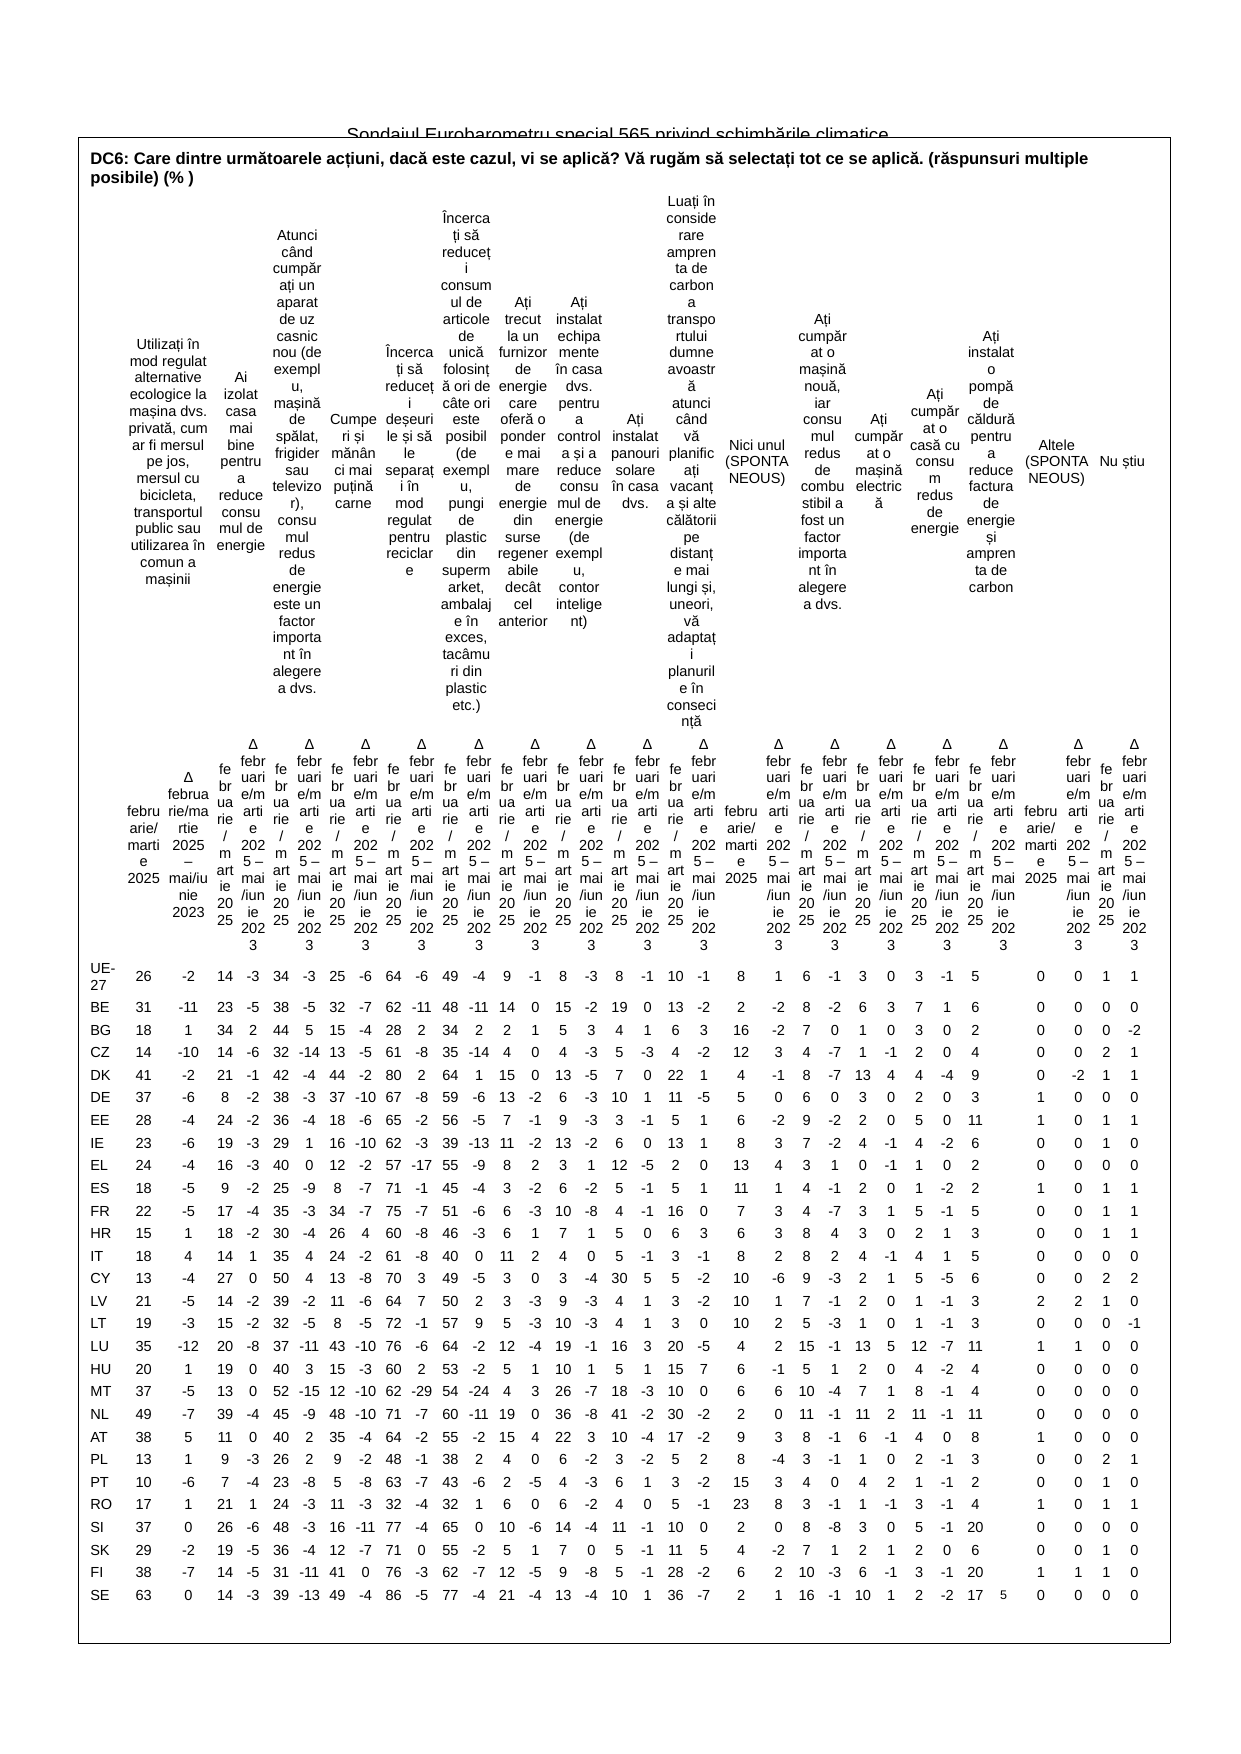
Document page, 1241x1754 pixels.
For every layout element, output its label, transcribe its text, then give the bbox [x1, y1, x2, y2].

table_cell -7 [463, 1561, 495, 1583]
table_cell 63 [123, 1584, 164, 1606]
table_cell -2 [631, 1403, 663, 1425]
table_cell -7 [164, 1403, 213, 1425]
table_cell 11 [495, 1245, 519, 1267]
table_cell 45 [438, 1177, 463, 1199]
table_cell 0 [1019, 1448, 1062, 1471]
table_cell -1 [819, 1448, 851, 1471]
table_cell 16 [794, 1584, 819, 1606]
table_cell -7 [350, 1199, 381, 1222]
table_cell 1 [519, 1358, 551, 1380]
table_cell 1 [1094, 1222, 1118, 1244]
table_cell 9 [551, 1109, 575, 1131]
table_cell -3 [350, 1358, 381, 1380]
table_cell 23 [213, 996, 237, 1018]
table_cell 10 [663, 1380, 688, 1403]
table_cell 4 [875, 1064, 907, 1086]
table_cell 9 [325, 1448, 349, 1471]
table_cell 0 [875, 1086, 907, 1109]
table_cell -5 [164, 1290, 213, 1312]
table_cell 3 [907, 1561, 931, 1583]
table_cell 3 [907, 1019, 931, 1041]
table_cell -1 [931, 1403, 963, 1425]
table_cell -7 [931, 1335, 963, 1357]
table_cell 4 [551, 1471, 575, 1493]
table_cell 3 [851, 1222, 875, 1244]
table_cell 48 [325, 1403, 349, 1425]
table_cell 35 [269, 1245, 293, 1267]
table_cell 2 [875, 1471, 907, 1493]
table_cell 5 [607, 1177, 631, 1199]
table_cell 0 [1062, 1019, 1094, 1041]
table_cell 3 [663, 1312, 688, 1335]
table_cell 62 [381, 996, 406, 1018]
table_cell februarie/martie 2025 [1019, 733, 1062, 956]
table_cell 0 [1019, 1199, 1062, 1222]
table_cell 3 [763, 1471, 794, 1493]
table_cell 11 [663, 1538, 688, 1561]
table_cell 18 [123, 1245, 164, 1267]
table_cell -3 [631, 1380, 663, 1403]
table_cell BG [87, 1019, 123, 1041]
table_cell -5 [164, 1199, 213, 1222]
table_cell 0 [1118, 1561, 1150, 1583]
table_cell 0 [350, 1561, 381, 1583]
table_cell 40 [269, 1358, 293, 1380]
table_cell 1 [293, 1131, 325, 1154]
table_cell 40 [269, 1425, 293, 1448]
table_cell [987, 1335, 1019, 1357]
table_cell 24 [269, 1493, 293, 1516]
table_cell 5 [495, 1358, 519, 1380]
table_cell Δ februarie/martie 2025 – mai/iunie 2023 [237, 733, 269, 956]
table_cell 0 [1094, 1425, 1118, 1448]
table_cell 8 [794, 1222, 819, 1244]
table_cell 16 [213, 1154, 237, 1177]
table_cell FI [87, 1561, 123, 1583]
table_cell 4 [963, 1041, 987, 1064]
table_cell 0 [1019, 1584, 1062, 1606]
table_cell 27 [213, 1267, 237, 1290]
table_cell 5 [663, 1493, 688, 1516]
table_cell 1 [463, 1064, 495, 1086]
table_cell -2 [631, 1448, 663, 1471]
table_cell 3 [575, 1425, 607, 1448]
table_cell -6 [519, 1516, 551, 1538]
table_cell -10 [164, 1041, 213, 1064]
table_cell 64 [438, 1064, 463, 1086]
table_cell 1 [875, 1199, 907, 1222]
table_cell 1 [875, 1538, 907, 1561]
table_cell 8 [794, 1516, 819, 1538]
table_cell 52 [269, 1380, 293, 1403]
table_cell 9 [551, 1561, 575, 1583]
table_cell 7 [794, 1131, 819, 1154]
table_cell 0 [875, 1516, 907, 1538]
table_cell 2 [763, 1245, 794, 1267]
table_cell 1 [1019, 1425, 1062, 1448]
table_cell -4 [406, 1516, 437, 1538]
table_cell Încercați să reduceți consumul de articole de unică folosință ori de câte ori este posibil (de exemplu, pungi de plastic din supermarket, ambalaje în exces, tacâmuri din plastic etc.) [438, 190, 495, 733]
table_cell 4 [607, 1019, 631, 1041]
table_cell 16 [719, 1019, 762, 1041]
table_cell -3 [350, 1493, 381, 1516]
table_cell 32 [269, 1312, 293, 1335]
table_cell -4 [164, 1109, 213, 1131]
table_cell 3 [851, 1199, 875, 1222]
table_cell 1 [1062, 1561, 1094, 1583]
table_cell 1 [763, 1290, 794, 1312]
table_cell 1 [1094, 1199, 1118, 1222]
table_cell 0 [1062, 1312, 1094, 1335]
table_cell -1 [631, 1516, 663, 1538]
table_cell 1 [463, 1493, 495, 1516]
table_cell 37 [123, 1086, 164, 1109]
table_cell 0 [1062, 956, 1094, 996]
table_cell 0 [1019, 1154, 1062, 1177]
table_cell 0 [1019, 1358, 1062, 1380]
table_cell 6 [719, 1380, 762, 1403]
table_cell 8 [325, 1177, 349, 1199]
table_cell 2 [663, 1154, 688, 1177]
table_cell 5 [719, 1086, 762, 1109]
table_cell 1 [631, 1584, 663, 1606]
table_cell februarie/martie 2025 [607, 733, 631, 956]
table_cell 0 [1019, 956, 1062, 996]
table_cell 50 [269, 1267, 293, 1290]
table_cell -2 [463, 1335, 495, 1357]
table_cell -3 [819, 1267, 851, 1290]
table_cell 0 [1118, 996, 1150, 1018]
table_cell 6 [663, 1222, 688, 1244]
table_cell 4 [719, 1538, 762, 1561]
table_cell 3 [794, 1448, 819, 1471]
table_cell 1 [1118, 1493, 1150, 1516]
table_cell 5 [907, 1267, 931, 1290]
table_cell 0 [1062, 1154, 1094, 1177]
table_cell PT [87, 1471, 123, 1493]
table_cell 10 [551, 1199, 575, 1222]
table_cell -6 [463, 1086, 495, 1109]
table_cell -3 [575, 956, 607, 996]
table_cell 72 [381, 1312, 406, 1335]
table_cell 60 [381, 1222, 406, 1244]
table_cell 3 [763, 1199, 794, 1222]
table_cell -1 [237, 1064, 269, 1086]
table_cell 37 [325, 1086, 349, 1109]
table_cell 14 [213, 1245, 237, 1267]
table_cell NL [87, 1403, 123, 1425]
table_cell -5 [237, 1561, 269, 1583]
table_cell -4 [819, 1380, 851, 1403]
table_cell 16 [663, 1199, 688, 1222]
table_cell 0 [819, 1086, 851, 1109]
table_cell 11 [851, 1403, 875, 1425]
table_cell 6 [551, 1086, 575, 1109]
table_cell 5 [631, 1267, 663, 1290]
table_cell 5 [663, 1448, 688, 1471]
table_cell 4 [164, 1245, 213, 1267]
table_cell [987, 1267, 1019, 1290]
table_cell 8 [963, 1425, 987, 1448]
table_cell 2 [963, 1019, 987, 1041]
table_cell 21 [213, 1493, 237, 1516]
table_cell 10 [794, 1380, 819, 1403]
table_cell 4 [851, 1471, 875, 1493]
table_cell -2 [519, 1177, 551, 1199]
table_cell -6 [164, 1471, 213, 1493]
table_cell -2 [931, 1131, 963, 1154]
table_cell -8 [406, 1086, 437, 1109]
table_cell -3 [293, 956, 325, 996]
table_cell 0 [875, 1312, 907, 1335]
table_cell 15 [794, 1335, 819, 1357]
table_cell -3 [237, 1154, 269, 1177]
table_cell Δ februarie/martie 2025 – mai/iunie 2023 [519, 733, 551, 956]
table_cell 5 [607, 1538, 631, 1561]
table_cell 10 [719, 1290, 762, 1312]
table_cell februarie/martie 2025 [1094, 733, 1118, 956]
table_cell 0 [1019, 1064, 1062, 1086]
table_cell 2 [406, 1019, 437, 1041]
table_cell 6 [719, 1222, 762, 1244]
table_cell 20 [213, 1335, 237, 1357]
table_cell -7 [688, 1584, 719, 1606]
table_cell -5 [237, 996, 269, 1018]
table_cell -5 [688, 1335, 719, 1357]
table_cell FR [87, 1199, 123, 1222]
table_cell 22 [663, 1064, 688, 1086]
table_cell 70 [381, 1267, 406, 1290]
table_cell 0 [688, 1154, 719, 1177]
table_cell Încercați să reduceți deșeurile și să le separați în mod regulat pentru reciclare [381, 190, 437, 733]
table_cell 4 [907, 1064, 931, 1086]
table_cell 0 [1094, 1335, 1118, 1357]
table_cell 20 [663, 1335, 688, 1357]
table_cell 62 [381, 1380, 406, 1403]
table_cell 26 [213, 1516, 237, 1538]
table_cell [987, 1290, 1019, 1312]
table_cell 9 [794, 1109, 819, 1131]
table_cell 0 [237, 1358, 269, 1380]
table_cell 1 [1094, 1561, 1118, 1583]
table_cell 32 [269, 1041, 293, 1064]
table_cell BE [87, 996, 123, 1018]
table_cell 6 [963, 1538, 987, 1561]
table_cell Ați cumpărat o casă cu consum redus de energie [907, 190, 963, 733]
table_cell -5 [931, 1267, 963, 1290]
table_cell 10 [663, 1516, 688, 1538]
table_cell 3 [575, 1019, 607, 1041]
table_cell 8 [794, 1064, 819, 1086]
table_cell Utilizați în mod regulat alternative ecologice la mașina dvs. privată, cum ar fi mersul pe jos, mersul cu bicicleta, transportul public sau utilizarea în comun a mașinii [123, 190, 213, 733]
table_cell 4 [495, 1380, 519, 1403]
table_cell -3 [575, 1290, 607, 1312]
table_cell 55 [438, 1425, 463, 1448]
table_cell 43 [438, 1471, 463, 1493]
table_cell 4 [794, 1177, 819, 1199]
table_cell -2 [763, 1538, 794, 1561]
table_cell -2 [350, 1064, 381, 1086]
table_cell -5 [406, 1584, 437, 1606]
table_cell 1 [1094, 956, 1118, 996]
table_cell 11 [325, 1290, 349, 1312]
table_cell 12 [495, 1561, 519, 1583]
table_cell 0 [1094, 996, 1118, 1018]
table_cell 3 [663, 1471, 688, 1493]
table_cell Ați cumpărat o mașină nouă, iar consumul redus de combustibil a fost un factor important în alegerea dvs. [794, 190, 851, 733]
table_cell -3 [237, 1131, 269, 1154]
table_cell Δ februarie/martie 2025 – mai/iunie 2023 [931, 733, 963, 956]
table_cell -11 [406, 996, 437, 1018]
table_cell 31 [123, 996, 164, 1018]
table_cell 15 [719, 1471, 762, 1493]
table_cell 19 [551, 1335, 575, 1357]
table_cell 30 [663, 1403, 688, 1425]
table_cell -4 [575, 1267, 607, 1290]
table_cell 2 [851, 1177, 875, 1199]
table_cell -2 [575, 996, 607, 1018]
table_cell [987, 1493, 1019, 1516]
table_cell -4 [237, 1403, 269, 1425]
table_cell 3 [293, 1358, 325, 1380]
table_cell DE [87, 1086, 123, 1109]
table_cell 1 [931, 1245, 963, 1267]
table_cell 8 [794, 1245, 819, 1267]
table_cell [987, 1086, 1019, 1109]
table_cell 4 [851, 1131, 875, 1154]
table_cell -8 [575, 1403, 607, 1425]
table_cell -6 [350, 1109, 381, 1131]
table_cell 0 [1062, 1493, 1094, 1516]
table_cell 2 [519, 1245, 551, 1267]
table_cell -11 [293, 1335, 325, 1357]
table_cell 59 [438, 1086, 463, 1109]
table_cell 0 [1019, 1131, 1062, 1154]
table_cell -14 [463, 1041, 495, 1064]
table_cell -10 [350, 1086, 381, 1109]
table_cell 0 [631, 1493, 663, 1516]
table_cell 62 [438, 1561, 463, 1583]
table_cell 63 [381, 1471, 406, 1493]
table_cell 1 [1118, 1199, 1150, 1222]
table_cell 37 [123, 1516, 164, 1538]
table_cell 0 [688, 1199, 719, 1222]
table_cell -3 [519, 1290, 551, 1312]
table_cell 0 [1019, 1019, 1062, 1041]
table_cell -1 [819, 1403, 851, 1425]
table_cell 16 [325, 1131, 349, 1154]
table_cell -6 [350, 956, 381, 996]
table_cell 1 [237, 1245, 269, 1267]
table_cell -1 [875, 1561, 907, 1583]
table_cell 2 [688, 1448, 719, 1471]
table_cell -1 [931, 1493, 963, 1516]
table_cell 11 [963, 1335, 987, 1357]
table_cell 6 [851, 1561, 875, 1583]
table_cell februarie/martie 2025 [551, 733, 575, 956]
table_cell 6 [963, 1267, 987, 1290]
table_cell -4 [519, 1584, 551, 1606]
table_cell 12 [907, 1335, 931, 1357]
table_cell 3 [851, 1516, 875, 1538]
table_cell 41 [325, 1561, 349, 1583]
table_cell -2 [819, 1109, 851, 1131]
table_cell -2 [237, 1222, 269, 1244]
table_cell 2 [851, 1109, 875, 1131]
table_cell 10 [719, 1312, 762, 1335]
table_cell 26 [269, 1448, 293, 1471]
table_cell 6 [719, 1109, 762, 1131]
table_cell 29 [123, 1538, 164, 1561]
table_cell 5 [607, 1561, 631, 1583]
table_cell -5 [631, 1154, 663, 1177]
table_cell -2 [293, 1290, 325, 1312]
table_cell 12 [325, 1538, 349, 1561]
table_cell CY [87, 1267, 123, 1290]
table_cell 19 [213, 1358, 237, 1380]
table_cell 2 [763, 1335, 794, 1357]
table_cell Ați cumpărat o mașină electrică [851, 190, 907, 733]
table_cell 11 [794, 1403, 819, 1425]
table_cell -2 [763, 1019, 794, 1041]
table_cell 6 [607, 1471, 631, 1493]
table_cell februarie/martie 2025 [963, 733, 987, 956]
table_cell -1 [819, 1584, 851, 1606]
table_cell 1 [931, 996, 963, 1018]
table_cell 45 [269, 1403, 293, 1425]
table_cell -2 [164, 956, 213, 996]
table_cell -8 [406, 1245, 437, 1267]
table_cell Δ februarie/martie 2025 – mai/iunie 2023 [1062, 733, 1094, 956]
table_cell 23 [269, 1471, 293, 1493]
table_cell 3 [907, 956, 931, 996]
table_cell ES [87, 1177, 123, 1199]
table_cell [987, 1561, 1019, 1583]
table_cell 24 [325, 1245, 349, 1267]
table_cell 7 [719, 1199, 762, 1222]
table_cell 17 [963, 1584, 987, 1606]
table_cell 4 [663, 1041, 688, 1064]
table_cell 61 [381, 1041, 406, 1064]
table_cell 5 [963, 956, 987, 996]
table_cell 1 [164, 1448, 213, 1471]
table_cell -3 [237, 1584, 269, 1606]
table_cell HU [87, 1358, 123, 1380]
table_cell [987, 1019, 1019, 1041]
table_cell 2 [1094, 1267, 1118, 1290]
table_cell 62 [381, 1131, 406, 1154]
table_cell 4 [551, 1245, 575, 1267]
table_cell 0 [1118, 1154, 1150, 1177]
table_cell 12 [495, 1335, 519, 1357]
table_cell -1 [519, 956, 551, 996]
table_cell -1 [819, 1493, 851, 1516]
table_cell 4 [763, 1154, 794, 1177]
table_cell 4 [963, 1493, 987, 1516]
table_cell -4 [350, 1019, 381, 1041]
table_cell 39 [269, 1290, 293, 1312]
table_cell -2 [575, 1131, 607, 1154]
table_cell 0 [1062, 1245, 1094, 1267]
table_cell 31 [269, 1561, 293, 1583]
table_cell 8 [794, 996, 819, 1018]
table_cell 1 [1094, 1471, 1118, 1493]
table_cell 19 [213, 1538, 237, 1561]
table_cell 0 [851, 1154, 875, 1177]
table_cell [87, 190, 123, 733]
table_cell -2 [463, 1538, 495, 1561]
table_cell 3 [763, 1222, 794, 1244]
table_cell 2 [851, 1290, 875, 1312]
table_cell 49 [325, 1584, 349, 1606]
table_cell -1 [406, 1177, 437, 1199]
table_cell Δ februarie/martie 2025 – mai/iunie 2023 [987, 733, 1019, 956]
table_cell -6 [237, 1041, 269, 1064]
table_cell 12 [325, 1154, 349, 1177]
table_cell 11 [607, 1516, 631, 1538]
table_cell 0 [631, 1222, 663, 1244]
table_cell -3 [575, 1312, 607, 1335]
table_cell 9 [551, 1290, 575, 1312]
table_cell -2 [931, 1584, 963, 1606]
table_cell 2 [519, 1154, 551, 1177]
table_cell 0 [875, 1290, 907, 1312]
table_cell [987, 1448, 1019, 1471]
table_cell -1 [819, 1335, 851, 1357]
table_cell 1 [851, 1312, 875, 1335]
table_cell -5 [463, 1267, 495, 1290]
table_cell 19 [495, 1403, 519, 1425]
table_cell -1 [931, 1290, 963, 1312]
table_cell 1 [875, 1584, 907, 1606]
table_cell 3 [963, 1290, 987, 1312]
table_cell 5 [688, 1538, 719, 1561]
table_cell 4 [495, 1448, 519, 1471]
table_cell 2 [719, 1584, 762, 1606]
table_cell 2 [851, 1267, 875, 1290]
table_cell Δ februarie/martie 2025 – mai/iunie 2023 [819, 733, 851, 956]
table_cell 16 [325, 1516, 349, 1538]
table_cell 30 [607, 1267, 631, 1290]
table_cell 11 [213, 1425, 237, 1448]
table_cell 6 [495, 1222, 519, 1244]
table_cell -1 [931, 1380, 963, 1403]
table_cell 2 [907, 1584, 931, 1606]
table_cell -4 [293, 1538, 325, 1561]
table_cell 3 [851, 956, 875, 996]
table_cell 6 [851, 996, 875, 1018]
table_cell 1 [575, 1222, 607, 1244]
table_cell 2 [495, 1019, 519, 1041]
table_cell 1 [763, 956, 794, 996]
table_cell 15 [213, 1312, 237, 1335]
table_cell -3 [406, 1561, 437, 1583]
table_cell -2 [237, 1177, 269, 1199]
table_cell [987, 1131, 1019, 1154]
table_cell 49 [438, 1267, 463, 1290]
table_cell 36 [269, 1109, 293, 1131]
table_cell -2 [931, 1177, 963, 1199]
table_cell 1 [631, 1290, 663, 1312]
table_cell -7 [819, 1199, 851, 1222]
table_cell -6 [350, 1290, 381, 1312]
table_cell 1 [1094, 1538, 1118, 1561]
table_cell -15 [293, 1380, 325, 1403]
table_cell -3 [519, 1312, 551, 1335]
table_cell -1 [631, 1109, 663, 1131]
table_cell 0 [1062, 1199, 1094, 1222]
table_cell -1 [631, 1561, 663, 1583]
table_cell 0 [1094, 1312, 1118, 1335]
table_cell 1 [907, 1312, 931, 1335]
table_cell LU [87, 1335, 123, 1357]
table_cell 57 [438, 1312, 463, 1335]
table_cell 0 [1118, 1538, 1150, 1561]
table_cell 13 [663, 1131, 688, 1154]
table_cell 36 [551, 1403, 575, 1425]
table_cell -1 [931, 1199, 963, 1222]
table_cell -3 [293, 1493, 325, 1516]
table_cell 5 [607, 1041, 631, 1064]
table_cell [987, 996, 1019, 1018]
table_cell LT [87, 1312, 123, 1335]
table_cell 8 [794, 1425, 819, 1448]
table_cell 1 [688, 1064, 719, 1086]
table_cell 8 [719, 956, 762, 996]
table_cell 0 [463, 1516, 495, 1538]
table_cell -8 [293, 1471, 325, 1493]
table_cell -2 [688, 1561, 719, 1583]
table_cell 3 [607, 1109, 631, 1131]
table_cell -4 [406, 1493, 437, 1516]
table_cell -4 [350, 1425, 381, 1448]
table_cell 7 [907, 996, 931, 1018]
table_cell 3 [663, 1245, 688, 1267]
table_cell 0 [1062, 1516, 1094, 1538]
table_cell -2 [688, 1403, 719, 1425]
table_cell 4 [907, 1358, 931, 1380]
table_cell 60 [381, 1358, 406, 1380]
table_cell 0 [931, 1109, 963, 1131]
table_cell 7 [794, 1290, 819, 1312]
table_cell -3 [237, 956, 269, 996]
table_cell 2 [1094, 1041, 1118, 1064]
table_cell 4 [963, 1380, 987, 1403]
table_cell DK [87, 1064, 123, 1086]
table_cell 1 [631, 1019, 663, 1041]
table_cell 43 [325, 1335, 349, 1357]
table_cell -2 [350, 1154, 381, 1177]
table_cell 15 [325, 1019, 349, 1041]
table_cell 0 [1118, 1131, 1150, 1154]
table_cell 5 [907, 1199, 931, 1222]
table_cell -1 [688, 956, 719, 996]
table_cell 4 [719, 1064, 762, 1086]
table_cell 5 [987, 1584, 1019, 1606]
table_cell 19 [123, 1312, 164, 1335]
table_cell Δ februarie/martie 2025 – mai/iunie 2023 [406, 733, 437, 956]
table_cell 10 [123, 1471, 164, 1493]
table_cell -1 [631, 1245, 663, 1267]
table_cell 36 [663, 1584, 688, 1606]
table_cell 4 [794, 1471, 819, 1493]
table_cell -1 [406, 1312, 437, 1335]
table_cell -9 [293, 1403, 325, 1425]
table_cell 25 [269, 1177, 293, 1199]
table_cell 2 [1094, 1448, 1118, 1471]
table_cell -11 [164, 996, 213, 1018]
table_cell 26 [325, 1222, 349, 1244]
table_cell 3 [963, 1222, 987, 1244]
table_cell 1 [1094, 1177, 1118, 1199]
table_cell -10 [350, 1380, 381, 1403]
table_cell -5 [293, 996, 325, 1018]
table_cell 0 [1062, 1403, 1094, 1425]
table_cell Δ februarie/martie 2025 – mai/iunie 2023 [763, 733, 794, 956]
table_cell 13 [851, 1335, 875, 1357]
table_cell 18 [123, 1019, 164, 1041]
table_cell -1 [875, 1131, 907, 1154]
table_cell -29 [406, 1380, 437, 1403]
table_cell -1 [631, 1199, 663, 1222]
table_cell -5 [575, 1064, 607, 1086]
table_cell 13 [551, 1584, 575, 1606]
table_cell 14 [123, 1041, 164, 1064]
table_cell 3 [875, 996, 907, 1018]
table_cell 4 [551, 1041, 575, 1064]
table_cell Nu știu [1094, 190, 1150, 733]
table_cell 13 [851, 1064, 875, 1086]
table_cell [987, 1538, 1019, 1561]
table_cell -12 [164, 1335, 213, 1357]
table_cell 0 [519, 1041, 551, 1064]
table_cell 12 [325, 1380, 349, 1403]
table_cell -7 [406, 1403, 437, 1425]
table_cell 24 [213, 1109, 237, 1131]
table_cell 2 [406, 1358, 437, 1380]
table_cell 14 [213, 1561, 237, 1583]
table_cell 15 [495, 1425, 519, 1448]
table_cell 10 [607, 1086, 631, 1109]
table_cell Δ februarie/martie 2025 – mai/iunie 2023 [575, 733, 607, 956]
table_cell 5 [963, 1245, 987, 1267]
table_cell 1 [164, 1493, 213, 1516]
table_cell 0 [819, 1471, 851, 1493]
table_cell 5 [794, 1312, 819, 1335]
table_cell 8 [719, 1245, 762, 1267]
table_cell 0 [237, 1267, 269, 1290]
table_cell februarie/martie 2025 [495, 733, 519, 956]
table_cell 4 [350, 1222, 381, 1244]
table_cell 0 [875, 1448, 907, 1471]
table_cell 48 [381, 1448, 406, 1471]
table_cell 10 [794, 1561, 819, 1583]
table_cell 2 [463, 1448, 495, 1471]
table_cell -1 [875, 1493, 907, 1516]
table_cell 0 [1062, 1584, 1094, 1606]
table_cell 0 [931, 1425, 963, 1448]
table_cell 1 [907, 1177, 931, 1199]
table_cell 13 [325, 1041, 349, 1064]
table_cell UE-27 [87, 956, 123, 996]
table_cell februarie/martie 2025 [213, 733, 237, 956]
table_cell -2 [164, 1538, 213, 1561]
table_cell 6 [794, 956, 819, 996]
table_cell Cumperi și mănânci mai puțină carne [325, 190, 381, 733]
table_cell RO [87, 1493, 123, 1516]
table_cell 8 [763, 1493, 794, 1516]
table_cell -3 [575, 1471, 607, 1493]
table_cell 28 [663, 1561, 688, 1583]
table_cell Δ februarie/martie 2025 – mai/iunie 2023 [350, 733, 381, 956]
table_cell 13 [123, 1267, 164, 1290]
table_cell -6 [164, 1086, 213, 1109]
table_cell 0 [688, 1380, 719, 1403]
table_cell 44 [325, 1064, 349, 1086]
table_cell 36 [269, 1538, 293, 1561]
table_cell 35 [269, 1199, 293, 1222]
table_cell 0 [1062, 1471, 1094, 1493]
table_cell 14 [213, 1041, 237, 1064]
table_cell 1 [1094, 1493, 1118, 1516]
table_cell 32 [438, 1493, 463, 1516]
table_cell 4 [851, 1245, 875, 1267]
table_cell 3 [794, 1493, 819, 1516]
table_cell 1 [237, 1493, 269, 1516]
table_cell 1 [1118, 1041, 1150, 1064]
table_cell 0 [1019, 996, 1062, 1018]
table_cell 2 [763, 1312, 794, 1335]
table_cell 48 [269, 1516, 293, 1538]
table_cell 0 [1062, 1222, 1094, 1244]
table_cell 0 [1019, 1267, 1062, 1290]
table_cell 0 [519, 1267, 551, 1290]
table_cell 1 [1118, 1448, 1150, 1471]
table_cell 10 [551, 1312, 575, 1335]
table_cell 0 [1019, 1222, 1062, 1244]
table_cell -4 [463, 1177, 495, 1199]
table_cell 0 [519, 1448, 551, 1471]
table_cell 6 [495, 1199, 519, 1222]
table_cell -2 [164, 1064, 213, 1086]
table_cell februarie/martie 2025 [851, 733, 875, 956]
table_cell 4 [963, 1358, 987, 1380]
table_cell 8 [551, 956, 575, 996]
table_cell -2 [575, 1448, 607, 1471]
table_cell 0 [1118, 1245, 1150, 1267]
table_cell 0 [1094, 1358, 1118, 1380]
table_cell -2 [688, 996, 719, 1018]
table_cell Atunci când cumpărați un aparat de uz casnic nou (de exemplu, mașină de spălat, frigider sau televizor), consumul redus de energie este un factor important în alegerea dvs. [269, 190, 325, 733]
table_cell 0 [1094, 1403, 1118, 1425]
table_cell 20 [963, 1561, 987, 1583]
table_cell -2 [237, 1290, 269, 1312]
table_cell -3 [575, 1109, 607, 1131]
table_cell -3 [293, 1086, 325, 1109]
table_cell 0 [1062, 1380, 1094, 1403]
table_cell -2 [1118, 1019, 1150, 1041]
table_cell 4 [794, 1199, 819, 1222]
table_cell 0 [1062, 1109, 1094, 1131]
table_cell 14 [495, 996, 519, 1018]
table_cell 0 [1019, 1403, 1062, 1425]
table_cell 13 [663, 996, 688, 1018]
table_cell 0 [1094, 1516, 1118, 1538]
table_cell 4 [794, 1041, 819, 1064]
table_cell 38 [438, 1448, 463, 1471]
table_cell Δ februarie/martie 2025 – mai/iunie 2023 [293, 733, 325, 956]
table_cell 38 [269, 1086, 293, 1109]
table_cell 1 [519, 1222, 551, 1244]
table_cell 39 [269, 1584, 293, 1606]
table_cell 1 [631, 1312, 663, 1335]
table_cell -4 [237, 1199, 269, 1222]
table_cell 44 [269, 1019, 293, 1041]
table_cell 0 [1118, 1086, 1150, 1109]
table_cell 13 [495, 1086, 519, 1109]
table_cell 0 [875, 1019, 907, 1041]
table_cell Δ februarie/martie 2025 – mai/iunie 2023 [875, 733, 907, 956]
table_cell 7 [794, 1538, 819, 1561]
table_cell 2 [495, 1471, 519, 1493]
table_cell 0 [1118, 1335, 1150, 1357]
table_cell 8 [907, 1380, 931, 1403]
table_cell -2 [406, 1109, 437, 1131]
table_cell 7 [406, 1290, 437, 1312]
table_cell LV [87, 1290, 123, 1312]
table_cell Nici unul (SPONTANEOUS) [719, 190, 794, 733]
table_cell 16 [607, 1335, 631, 1357]
table_cell 18 [213, 1222, 237, 1244]
table_cell 10 [607, 1425, 631, 1448]
table_cell februarie/martie 2025 [269, 733, 293, 956]
table_cell 20 [963, 1516, 987, 1538]
table_cell 38 [123, 1425, 164, 1448]
table_cell 2 [819, 1245, 851, 1267]
table_cell februarie/martie 2025 [794, 733, 819, 956]
table_cell 8 [213, 1086, 237, 1109]
table_cell -2 [237, 1312, 269, 1335]
table_cell 55 [438, 1154, 463, 1177]
table_cell 1 [688, 1109, 719, 1131]
table_cell 14 [213, 1584, 237, 1606]
table_cell 5 [495, 1538, 519, 1561]
table_cell SI [87, 1516, 123, 1538]
table_cell 10 [663, 956, 688, 996]
table_cell 19 [607, 996, 631, 1018]
table_cell 9 [495, 956, 519, 996]
table_cell -11 [350, 1516, 381, 1538]
table_cell -7 [819, 1041, 851, 1064]
table_cell 1 [1019, 1493, 1062, 1516]
table_cell 54 [438, 1380, 463, 1403]
table_cell 14 [551, 1516, 575, 1538]
table_cell 6 [551, 1448, 575, 1471]
table_cell 4 [607, 1493, 631, 1516]
table_cell 0 [575, 1538, 607, 1561]
table_cell 8 [325, 1312, 349, 1335]
table_cell -2 [575, 1493, 607, 1516]
table_cell 1 [907, 1154, 931, 1177]
table_cell 5 [495, 1312, 519, 1335]
table_cell 0 [931, 1538, 963, 1561]
table_cell 6 [851, 1425, 875, 1448]
table_cell 4 [495, 1041, 519, 1064]
table_cell 18 [607, 1380, 631, 1403]
table_cell 0 [1062, 1041, 1094, 1064]
table_cell 9 [213, 1177, 237, 1199]
table_cell -1 [631, 1177, 663, 1199]
table_cell PL [87, 1448, 123, 1471]
table_cell -3 [463, 1222, 495, 1244]
table_cell 2 [963, 1154, 987, 1177]
table_cell 2 [463, 1019, 495, 1041]
table_cell [987, 1358, 1019, 1380]
table_header DC6: Care dintre următoarele acțiuni, dacă este cazul, vi se aplică? Vă rugăm să selectați tot ce se aplică. (răspunsuri multiple posibile) (% ) [87, 146, 1150, 190]
table_cell -4 [293, 1064, 325, 1086]
table_cell -11 [463, 1403, 495, 1425]
table_cell -1 [631, 956, 663, 996]
table_cell 28 [123, 1109, 164, 1131]
table_cell 34 [269, 956, 293, 996]
table_cell -1 [819, 1425, 851, 1448]
table_cell -5 [519, 1561, 551, 1583]
table_cell 0 [1062, 1131, 1094, 1154]
table_cell 21 [495, 1584, 519, 1606]
table_cell -9 [463, 1154, 495, 1177]
table_cell 1 [819, 1358, 851, 1380]
table_cell -5 [350, 1041, 381, 1064]
table_cell -8 [819, 1516, 851, 1538]
table_cell -2 [688, 1471, 719, 1493]
table_cell -1 [819, 1177, 851, 1199]
table_cell 21 [123, 1290, 164, 1312]
table_cell [987, 1312, 1019, 1335]
table_cell 0 [293, 1154, 325, 1177]
table_cell 0 [875, 1109, 907, 1131]
table_cell 65 [381, 1109, 406, 1131]
table_cell 3 [963, 1312, 987, 1335]
table_cell 15 [325, 1358, 349, 1380]
table_cell IE [87, 1131, 123, 1154]
table_cell 0 [931, 1154, 963, 1177]
table_cell 3 [495, 1290, 519, 1312]
table_cell -1 [519, 1109, 551, 1131]
table_cell 4 [607, 1199, 631, 1222]
table_cell SK [87, 1538, 123, 1561]
table_cell 7 [794, 1019, 819, 1041]
table_cell HR [87, 1222, 123, 1244]
table_cell -2 [575, 1177, 607, 1199]
table_cell 6 [607, 1131, 631, 1154]
table_cell 11 [963, 1109, 987, 1131]
table_cell 2 [963, 1471, 987, 1493]
table_cell 10 [495, 1516, 519, 1538]
table_cell -5 [237, 1538, 269, 1561]
table_cell 0 [931, 1086, 963, 1109]
table_cell 11 [963, 1403, 987, 1425]
table_cell -5 [164, 1380, 213, 1403]
table_cell 5 [663, 1109, 688, 1131]
table_cell 3 [519, 1380, 551, 1403]
table_cell 21 [213, 1064, 237, 1086]
table_cell 2 [907, 1448, 931, 1471]
table_cell 71 [381, 1403, 406, 1425]
table_cell -2 [406, 1425, 437, 1448]
table_cell 2 [907, 1086, 931, 1109]
table_cell 10 [607, 1584, 631, 1606]
table_cell -7 [350, 996, 381, 1018]
table_cell 23 [719, 1493, 762, 1516]
table_cell 28 [381, 1019, 406, 1041]
table_cell 2 [1118, 1267, 1150, 1290]
table_cell 4 [907, 1245, 931, 1267]
table_cell 9 [463, 1312, 495, 1335]
table_cell 71 [381, 1538, 406, 1561]
table_cell 0 [406, 1538, 437, 1561]
table_cell 19 [213, 1131, 237, 1154]
table_cell 1 [851, 1448, 875, 1471]
table_cell 0 [1062, 996, 1094, 1018]
table_cell -4 [575, 1516, 607, 1538]
table_cell EE [87, 1109, 123, 1131]
table_cell 0 [631, 1064, 663, 1086]
table_cell 9 [794, 1267, 819, 1290]
table_cell 49 [123, 1403, 164, 1425]
table_cell februarie/martie 2025 [123, 733, 164, 956]
table_cell 1 [631, 1086, 663, 1109]
table_cell -3 [575, 1086, 607, 1109]
table_cell 2 [1062, 1290, 1094, 1312]
table_cell 3 [495, 1177, 519, 1199]
table_cell 37 [123, 1380, 164, 1403]
table_cell 3 [963, 1086, 987, 1109]
table_cell 1 [907, 1290, 931, 1312]
table_cell 42 [269, 1064, 293, 1086]
table_cell 34 [325, 1199, 349, 1222]
table_cell -3 [575, 1041, 607, 1064]
table_cell 3 [663, 1290, 688, 1312]
table_cell -2 [350, 1245, 381, 1267]
table_cell 0 [688, 1312, 719, 1335]
table_cell 0 [763, 1516, 794, 1538]
table_cell 37 [269, 1335, 293, 1357]
table_cell 35 [325, 1425, 349, 1448]
table_cell 0 [164, 1516, 213, 1538]
table_cell 1 [575, 1154, 607, 1177]
table_cell 25 [325, 956, 349, 996]
table_cell 11 [907, 1403, 931, 1425]
table_cell 0 [1019, 1380, 1062, 1403]
table_cell Luați în considerare amprenta de carbon a transportului dumneavoastră atunci când vă planificați vacanța și alte călătorii pe distanțe mai lungi și, uneori, vă adaptați planurile în consecință [663, 190, 719, 733]
table_cell 18 [325, 1109, 349, 1131]
table_cell 0 [763, 1086, 794, 1109]
table_cell -6 [406, 956, 437, 996]
table_cell -24 [463, 1380, 495, 1403]
table_cell 14 [213, 1290, 237, 1312]
table_cell 2 [763, 1561, 794, 1583]
table_cell 1 [575, 1358, 607, 1380]
table_cell -1 [575, 1335, 607, 1357]
table_cell 4 [907, 1131, 931, 1154]
table_cell -8 [406, 1222, 437, 1244]
table_cell 1 [164, 1358, 213, 1380]
table_cell 60 [438, 1403, 463, 1425]
table_cell 7 [607, 1064, 631, 1086]
table_cell -2 [763, 996, 794, 1018]
table_cell -4 [931, 1064, 963, 1086]
table_cell 1 [1094, 1109, 1118, 1131]
table_cell 1 [1019, 1109, 1062, 1131]
table_cell 6 [719, 1358, 762, 1380]
table_cell -3 [293, 1199, 325, 1222]
table_cell Δ februarie/martie 2025 – mai/iunie 2023 [631, 733, 663, 956]
table_cell -6 [763, 1267, 794, 1290]
table_cell 64 [438, 1335, 463, 1357]
table_cell 71 [381, 1177, 406, 1199]
table_cell 80 [381, 1064, 406, 1086]
table_cell 2 [719, 1516, 762, 1538]
table_cell 64 [381, 1290, 406, 1312]
table_cell 6 [794, 1086, 819, 1109]
table_cell 40 [438, 1245, 463, 1267]
table_cell -1 [931, 1516, 963, 1538]
table_cell februarie/martie 2025 [907, 733, 931, 956]
table_cell -2 [688, 1290, 719, 1312]
table_cell 3 [607, 1448, 631, 1471]
table_cell 3 [406, 1267, 437, 1290]
table_cell -7 [350, 1538, 381, 1561]
table_cell Ați instalat echipamente în casa dvs. pentru a controla și a reduce consumul de energie (de exemplu, contor inteligent) [551, 190, 607, 733]
table_cell 1 [819, 1154, 851, 1177]
table_cell 30 [269, 1222, 293, 1244]
table_cell 5 [663, 1177, 688, 1199]
table_cell -7 [350, 1177, 381, 1199]
table_cell 53 [438, 1358, 463, 1380]
table_cell 3 [851, 1086, 875, 1109]
table_cell 5 [551, 1019, 575, 1041]
table_cell 6 [963, 1131, 987, 1154]
table_cell 8 [719, 1448, 762, 1471]
table_cell 1 [763, 1584, 794, 1606]
table_cell 76 [381, 1561, 406, 1583]
table_cell -2 [819, 1131, 851, 1154]
table_cell 1 [164, 1222, 213, 1244]
table_cell 0 [819, 1019, 851, 1041]
table_cell 56 [438, 1109, 463, 1131]
table_cell -8 [406, 1041, 437, 1064]
table_cell 5 [907, 1516, 931, 1538]
table_cell -2 [688, 1425, 719, 1448]
table_cell 0 [875, 1358, 907, 1380]
table_cell -4 [763, 1448, 794, 1471]
table_cell 2 [293, 1425, 325, 1448]
table_cell 1 [688, 1177, 719, 1199]
table_cell 17 [123, 1493, 164, 1516]
table_cell 65 [438, 1516, 463, 1538]
table_cell -8 [237, 1335, 269, 1357]
table_cell -3 [293, 1516, 325, 1538]
table_cell [987, 1177, 1019, 1199]
table_cell 23 [123, 1131, 164, 1154]
table_cell 0 [631, 1131, 663, 1154]
table_cell 15 [123, 1222, 164, 1244]
table_cell 35 [438, 1041, 463, 1064]
table_cell 3 [551, 1154, 575, 1177]
table_cell Altele (SPONTANEOUS) [1019, 190, 1094, 733]
table_cell 26 [123, 956, 164, 996]
table_cell 4 [719, 1335, 762, 1357]
table_cell [987, 1471, 1019, 1493]
table_cell 0 [1118, 1516, 1150, 1538]
table_cell Δ februarie/martie 2025 – mai/iunie 2023 [1118, 733, 1150, 956]
table_cell -1 [763, 1064, 794, 1086]
table_cell 1 [907, 1471, 931, 1493]
table_cell [987, 1245, 1019, 1267]
table_cell 1 [1118, 1177, 1150, 1199]
table_cell 6 [763, 1380, 794, 1403]
table_cell 2 [907, 1041, 931, 1064]
table_cell 64 [381, 1425, 406, 1448]
table_cell 5 [325, 1471, 349, 1493]
table_cell 0 [463, 1245, 495, 1267]
table_cell -2 [763, 1109, 794, 1131]
table_cell -4 [293, 1109, 325, 1131]
table_cell 3 [794, 1154, 819, 1177]
table_cell 3 [763, 1425, 794, 1448]
table_cell 3 [763, 1041, 794, 1064]
table_cell -1 [688, 1493, 719, 1516]
table_cell -7 [406, 1471, 437, 1493]
table_cell 12 [719, 1041, 762, 1064]
table_cell IT [87, 1245, 123, 1267]
table_cell 3 [495, 1267, 519, 1290]
table_cell -8 [575, 1561, 607, 1583]
table_cell 0 [575, 1245, 607, 1267]
table_cell Ați instalat panouri solare în casa dvs. [607, 190, 663, 733]
table_cell -1 [875, 1154, 907, 1177]
table_cell 76 [381, 1335, 406, 1357]
table_cell 86 [381, 1584, 406, 1606]
table_cell AT [87, 1425, 123, 1448]
table_cell -11 [293, 1561, 325, 1583]
table_cell 26 [551, 1380, 575, 1403]
table_cell -1 [631, 1538, 663, 1561]
table_cell [987, 1222, 1019, 1244]
table_cell 0 [1118, 1358, 1150, 1380]
table_cell 1 [875, 1380, 907, 1403]
table_cell 1 [875, 1267, 907, 1290]
table_cell 2 [907, 1222, 931, 1244]
table_cell 1 [631, 1471, 663, 1493]
table_cell 0 [237, 1380, 269, 1403]
table_cell 0 [1062, 1425, 1094, 1448]
table_cell 41 [607, 1403, 631, 1425]
table_cell MT [87, 1380, 123, 1403]
table_cell 2 [851, 1538, 875, 1561]
table_cell 11 [663, 1086, 688, 1109]
table_cell -3 [631, 1041, 663, 1064]
table_cell -11 [463, 996, 495, 1018]
table_cell 10 [851, 1584, 875, 1606]
table_cell 0 [1094, 1584, 1118, 1606]
table_cell 5 [963, 1199, 987, 1222]
table_cell 0 [1019, 1471, 1062, 1493]
table_cell -4 [164, 1267, 213, 1290]
table_cell -2 [463, 1425, 495, 1448]
table_cell 10 [551, 1358, 575, 1380]
table_cell 13 [123, 1448, 164, 1471]
table_cell 41 [123, 1064, 164, 1086]
table_cell 6 [495, 1493, 519, 1516]
table_cell 7 [551, 1222, 575, 1244]
table_cell 24 [123, 1154, 164, 1177]
table_cell -3 [406, 1131, 437, 1154]
table_cell -2 [819, 996, 851, 1018]
table_cell 0 [237, 1425, 269, 1448]
table_cell [987, 1425, 1019, 1448]
table_cell 3 [763, 1131, 794, 1154]
table_cell 0 [1094, 1019, 1118, 1041]
table_cell -13 [463, 1131, 495, 1154]
table_cell 38 [123, 1561, 164, 1583]
table_cell -2 [688, 1041, 719, 1064]
table_cell 4 [607, 1290, 631, 1312]
table_cell -17 [406, 1154, 437, 1177]
table_cell 1 [1118, 1222, 1150, 1244]
table_cell 1 [763, 1177, 794, 1199]
table_cell -8 [350, 1267, 381, 1290]
table_cell 5 [607, 1358, 631, 1380]
table_cell 64 [381, 956, 406, 996]
table_cell 46 [438, 1222, 463, 1244]
table_cell 0 [631, 996, 663, 1018]
table_cell 11 [495, 1131, 519, 1154]
table_cell 2 [875, 1403, 907, 1425]
table_cell 4 [293, 1245, 325, 1267]
table_cell 1 [1019, 1177, 1062, 1199]
table_cell 18 [123, 1177, 164, 1199]
table_cell 0 [1019, 1245, 1062, 1267]
table_cell -1 [931, 1312, 963, 1335]
table_cell 32 [325, 996, 349, 1018]
table_cell 22 [551, 1425, 575, 1448]
table_cell Ați trecut la un furnizor de energie care oferă o pondere mai mare de energie din surse regenerabile decât cel anterior [495, 190, 551, 733]
table_cell [87, 733, 123, 956]
table_cell -4 [575, 1584, 607, 1606]
table_cell 0 [1019, 1041, 1062, 1064]
table_cell februarie/martie 2025 [438, 733, 463, 956]
table_cell 1 [851, 1493, 875, 1516]
table_cell 34 [213, 1019, 237, 1041]
table_cell 5 [663, 1267, 688, 1290]
table_cell 14 [213, 956, 237, 996]
table_cell 48 [438, 996, 463, 1018]
table_cell [987, 1109, 1019, 1131]
table_cell EL [87, 1154, 123, 1177]
table_cell -10 [350, 1403, 381, 1425]
table_cell 1 [1094, 1064, 1118, 1086]
table_cell 13 [551, 1064, 575, 1086]
table_cell -2 [350, 1448, 381, 1471]
table_cell 2 [907, 1538, 931, 1561]
table_cell 1 [1019, 1561, 1062, 1583]
table_cell -5 [688, 1086, 719, 1109]
table_cell -10 [350, 1131, 381, 1154]
table_cell 1 [1118, 1064, 1150, 1086]
table_cell [987, 1041, 1019, 1064]
table_cell 17 [663, 1425, 688, 1448]
table_cell 0 [1118, 1380, 1150, 1403]
table_cell 20 [123, 1358, 164, 1380]
table_cell 22 [123, 1199, 164, 1222]
table_cell 0 [1094, 1245, 1118, 1267]
table_cell 1 [519, 1538, 551, 1561]
table_cell 34 [438, 1019, 463, 1041]
table_cell 0 [1094, 1380, 1118, 1403]
table_cell Δ februarie/martie 2025 – mai/iunie 2023 [688, 733, 719, 956]
table_cell 7 [851, 1380, 875, 1403]
table_cell 0 [875, 956, 907, 996]
table_cell -4 [519, 1335, 551, 1357]
table_cell [987, 1064, 1019, 1086]
table_cell -6 [237, 1516, 269, 1538]
table_cell 8 [495, 1154, 519, 1177]
table_cell 0 [688, 1516, 719, 1538]
table_cell 1 [519, 1019, 551, 1041]
table_cell -9 [293, 1177, 325, 1199]
table_cell 0 [1118, 1584, 1150, 1606]
table_cell -1 [819, 956, 851, 996]
table_cell 5 [607, 1222, 631, 1244]
table_cell 2 [719, 1403, 762, 1425]
table_cell 0 [1019, 1538, 1062, 1561]
table_cell 13 [213, 1380, 237, 1403]
table_cell -2 [1062, 1064, 1094, 1086]
table_cell 5 [164, 1425, 213, 1448]
table_cell 0 [1062, 1267, 1094, 1290]
table_cell 4 [607, 1312, 631, 1335]
table_cell SE [87, 1584, 123, 1606]
table_cell -1 [763, 1358, 794, 1380]
table_cell 6 [719, 1561, 762, 1583]
table_cell [987, 1154, 1019, 1177]
table_cell -4 [463, 1584, 495, 1606]
table_cell februarie/martie 2025 [719, 733, 762, 956]
table_cell 0 [931, 1041, 963, 1064]
table_cell -13 [293, 1584, 325, 1606]
table_cell 57 [381, 1154, 406, 1177]
table_cell 2 [293, 1448, 325, 1471]
table_cell CZ [87, 1041, 123, 1064]
table_cell Ați instalat o pompă de căldură pentru a reduce factura de energie și amprenta de carbon [963, 190, 1019, 733]
table_cell 2 [719, 996, 762, 1018]
table_cell 4 [519, 1425, 551, 1448]
table_cell 77 [438, 1584, 463, 1606]
table_cell 1 [164, 1019, 213, 1041]
table_cell 0 [1062, 1086, 1094, 1109]
table_cell -3 [237, 1448, 269, 1471]
table_cell 0 [1094, 1086, 1118, 1109]
table_cell 0 [519, 1493, 551, 1516]
table_cell -2 [237, 1109, 269, 1131]
table_cell -2 [237, 1086, 269, 1109]
table_cell 3 [551, 1267, 575, 1290]
table_cell [987, 1199, 1019, 1222]
table_cell 3 [907, 1493, 931, 1516]
table_cell -4 [293, 1222, 325, 1244]
table_cell -1 [931, 1561, 963, 1583]
table_cell 75 [381, 1199, 406, 1222]
table_cell 5 [875, 1335, 907, 1357]
table_cell -1 [875, 1041, 907, 1064]
table_cell 6 [663, 1019, 688, 1041]
table_cell 55 [438, 1538, 463, 1561]
table_cell 17 [213, 1199, 237, 1222]
table_cell 2 [237, 1019, 269, 1041]
table_cell -5 [293, 1312, 325, 1335]
table_cell -4 [164, 1154, 213, 1177]
table_cell -5 [519, 1471, 551, 1493]
table_cell 0 [519, 996, 551, 1018]
table_cell 1 [1094, 1290, 1118, 1312]
table_cell 6 [963, 996, 987, 1018]
table_cell 0 [1062, 1448, 1094, 1471]
table_cell -3 [819, 1312, 851, 1335]
table_cell -2 [519, 1131, 551, 1154]
table_cell 6 [551, 1177, 575, 1199]
table_cell -5 [350, 1312, 381, 1335]
table_cell -5 [463, 1109, 495, 1131]
table_cell 8 [607, 956, 631, 996]
table_cell 32 [381, 1493, 406, 1516]
table_cell -4 [237, 1471, 269, 1493]
table_cell -1 [819, 1290, 851, 1312]
table_cell -2 [931, 1358, 963, 1380]
table_cell -4 [463, 956, 495, 996]
table_cell [987, 1380, 1019, 1403]
table_cell -1 [406, 1448, 437, 1471]
table_cell 2 [963, 1177, 987, 1199]
table_cell 1 [931, 1222, 963, 1244]
table_cell 49 [438, 956, 463, 996]
table_cell -7 [406, 1199, 437, 1222]
table_cell -1 [688, 1245, 719, 1267]
table_cell -6 [164, 1131, 213, 1154]
table_cell -2 [519, 1086, 551, 1109]
table_cell 1 [688, 1131, 719, 1154]
table_cell 1 [819, 1538, 851, 1561]
table_cell 7 [213, 1471, 237, 1493]
table_cell 0 [1118, 1471, 1150, 1493]
table_cell 4 [293, 1267, 325, 1290]
table_cell 0 [1094, 1154, 1118, 1177]
table_cell 0 [1062, 1177, 1094, 1199]
table_cell 1 [631, 1358, 663, 1380]
table_cell -8 [350, 1471, 381, 1493]
table_cell 9 [213, 1448, 237, 1471]
table_cell -7 [164, 1561, 213, 1583]
table_cell 0 [1062, 1358, 1094, 1380]
table_cell -8 [575, 1199, 607, 1222]
table_cell 1 [1019, 1086, 1062, 1109]
table_cell 77 [381, 1516, 406, 1538]
table_cell -1 [931, 1448, 963, 1471]
table_cell 7 [495, 1109, 519, 1131]
table_cell 0 [931, 1019, 963, 1041]
table_cell -7 [575, 1380, 607, 1403]
table_cell -6 [463, 1471, 495, 1493]
table_cell Δ februarie/martie 2025 – mai/iunie 2023 [164, 733, 213, 956]
table_cell 6 [551, 1493, 575, 1516]
table_cell 3 [963, 1448, 987, 1471]
table_cell 39 [438, 1131, 463, 1154]
table_cell 11 [719, 1177, 762, 1199]
table_cell 39 [213, 1403, 237, 1425]
table_cell -6 [463, 1199, 495, 1222]
table_cell 10 [719, 1267, 762, 1290]
table_cell 2 [406, 1064, 437, 1086]
table_cell 7 [551, 1538, 575, 1561]
table_cell 13 [551, 1131, 575, 1154]
table_cell 12 [607, 1154, 631, 1177]
table_cell 38 [269, 996, 293, 1018]
table_cell -1 [1118, 1312, 1150, 1335]
table_cell -7 [819, 1064, 851, 1086]
table_cell -4 [350, 1584, 381, 1606]
table_cell 0 [519, 1064, 551, 1086]
table_cell 0 [1118, 1403, 1150, 1425]
table_cell 5 [794, 1358, 819, 1380]
table_cell -2 [688, 1267, 719, 1290]
table_cell 0 [763, 1403, 794, 1425]
table_cell 5 [293, 1019, 325, 1041]
table_cell 0 [519, 1403, 551, 1425]
table_cell 0 [1019, 1516, 1062, 1538]
table_cell februarie/martie 2025 [663, 733, 688, 956]
table_cell 7 [688, 1358, 719, 1380]
table_cell 1 [1094, 1131, 1118, 1154]
table_cell -5 [164, 1177, 213, 1199]
table_cell 1 [851, 1041, 875, 1064]
table_cell 5 [607, 1245, 631, 1267]
table_cell [987, 1516, 1019, 1538]
table_cell 9 [963, 1064, 987, 1086]
table_cell 51 [438, 1199, 463, 1222]
table_cell 8 [719, 1131, 762, 1154]
table_cell -1 [875, 1425, 907, 1448]
table_cell -4 [631, 1425, 663, 1448]
table_cell 1 [1118, 956, 1150, 996]
table_cell 1 [1019, 1335, 1062, 1357]
table_cell Δ februarie/martie 2025 – mai/iunie 2023 [463, 733, 495, 956]
table_cell 1 [851, 1019, 875, 1041]
table_cell 40 [269, 1154, 293, 1177]
table_cell -3 [519, 1199, 551, 1222]
table_cell 3 [688, 1222, 719, 1244]
table_cell februarie/martie 2025 [381, 733, 406, 956]
table_cell februarie/martie 2025 [325, 733, 349, 956]
table_cell 13 [325, 1267, 349, 1290]
table_cell 29 [269, 1131, 293, 1154]
table_cell -3 [164, 1312, 213, 1335]
table_cell 35 [123, 1335, 164, 1357]
table_cell 0 [164, 1584, 213, 1606]
table_cell 0 [1118, 1425, 1150, 1448]
table_cell 50 [438, 1290, 463, 1312]
table_cell -1 [931, 956, 963, 996]
table_cell Ai izolat casa mai bine pentru a reduce consumul de energie [213, 190, 269, 733]
table_cell [987, 956, 1019, 996]
table_cell 0 [875, 1177, 907, 1199]
table_cell 15 [551, 996, 575, 1018]
table_cell 4 [819, 1222, 851, 1244]
table_cell 67 [381, 1086, 406, 1109]
table_cell 11 [325, 1493, 349, 1516]
table_cell 3 [688, 1019, 719, 1041]
table_cell -10 [350, 1335, 381, 1357]
table_cell 4 [907, 1425, 931, 1448]
table_cell 0 [1019, 1312, 1062, 1335]
table_cell 1 [1062, 1335, 1094, 1357]
table_cell 0 [1062, 1538, 1094, 1561]
table_cell 9 [719, 1425, 762, 1448]
table_cell 2 [463, 1290, 495, 1312]
table_cell 61 [381, 1245, 406, 1267]
table_cell [987, 1403, 1019, 1425]
table_cell 1 [1118, 1109, 1150, 1131]
table_cell 5 [907, 1109, 931, 1131]
table_cell 15 [495, 1064, 519, 1086]
table_cell -2 [463, 1358, 495, 1380]
table_cell -3 [819, 1561, 851, 1583]
table_cell 2 [851, 1358, 875, 1380]
table_cell -1 [931, 1471, 963, 1493]
table_cell 3 [631, 1335, 663, 1357]
table_cell -14 [293, 1041, 325, 1064]
table_cell -6 [406, 1335, 437, 1357]
table_cell 0 [875, 1222, 907, 1244]
table_cell 15 [663, 1358, 688, 1380]
table_cell 2 [1019, 1290, 1062, 1312]
table_cell -1 [875, 1245, 907, 1267]
table_cell 13 [719, 1154, 762, 1177]
table_cell 0 [1118, 1290, 1150, 1312]
